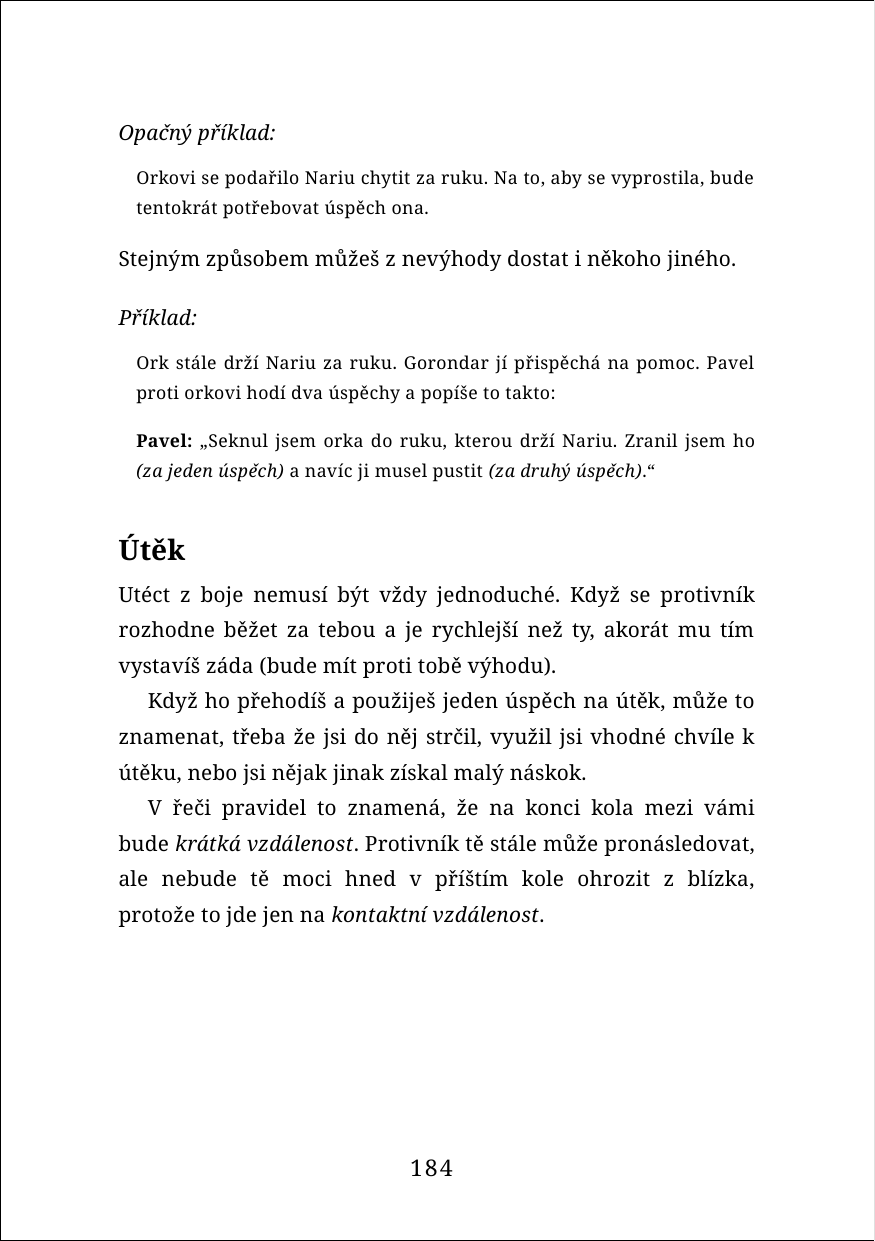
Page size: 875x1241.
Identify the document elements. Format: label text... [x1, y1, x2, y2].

text Ork stále drží Nariu za ruku. Gorondar jí přispěchá na pomoc. Pavel proti orkovi hodí dva úspěchy a popíše to takto: [136, 350, 756, 404]
subtitle Útěk [118, 530, 756, 568]
text Stejným způsobem můžeš z nevýhody dostat i někoho jiného. [118, 244, 756, 272]
text Orkovi se podařilo Nariu chytit za ruku. Na to, aby se vyprostila, bude tentokrát potřebovat úspěch ona. [136, 166, 756, 220]
text Pavel: „Seknul jsem orka do ruku, kterou drží Nariu. Zranil jsem ho (za jeden úspěch) a navíc ji musel pustit (za druhý úspěch).“ [136, 428, 756, 483]
text Utéct z boje nemusí být vždy jednoduché. Když se protivník rozhodne běžet za tebou a je rychlejší než ty, akorát mu tím vystavíš záda (bude mít proti tobě výhodu). Když ho přehodíš a použiješ jeden úspěch na útěk, může to znamenat, třeba že jsi do něj strčil, využil jsi vhodné chvíle k útěku, nebo jsi nějak jinak získal malý náskok. V řeči pravidel to znamená, že na konci kola mezi vámi bude krátká vzdálenost. Protivník tě stále může pronásledovat, ale nebude tě moci hned v příštím kole ohrozit z blízka, protože to jde jen na kontaktní vzdálenost. [118, 580, 756, 928]
text Příklad: [118, 303, 756, 331]
text Opačný příklad: [118, 118, 756, 147]
